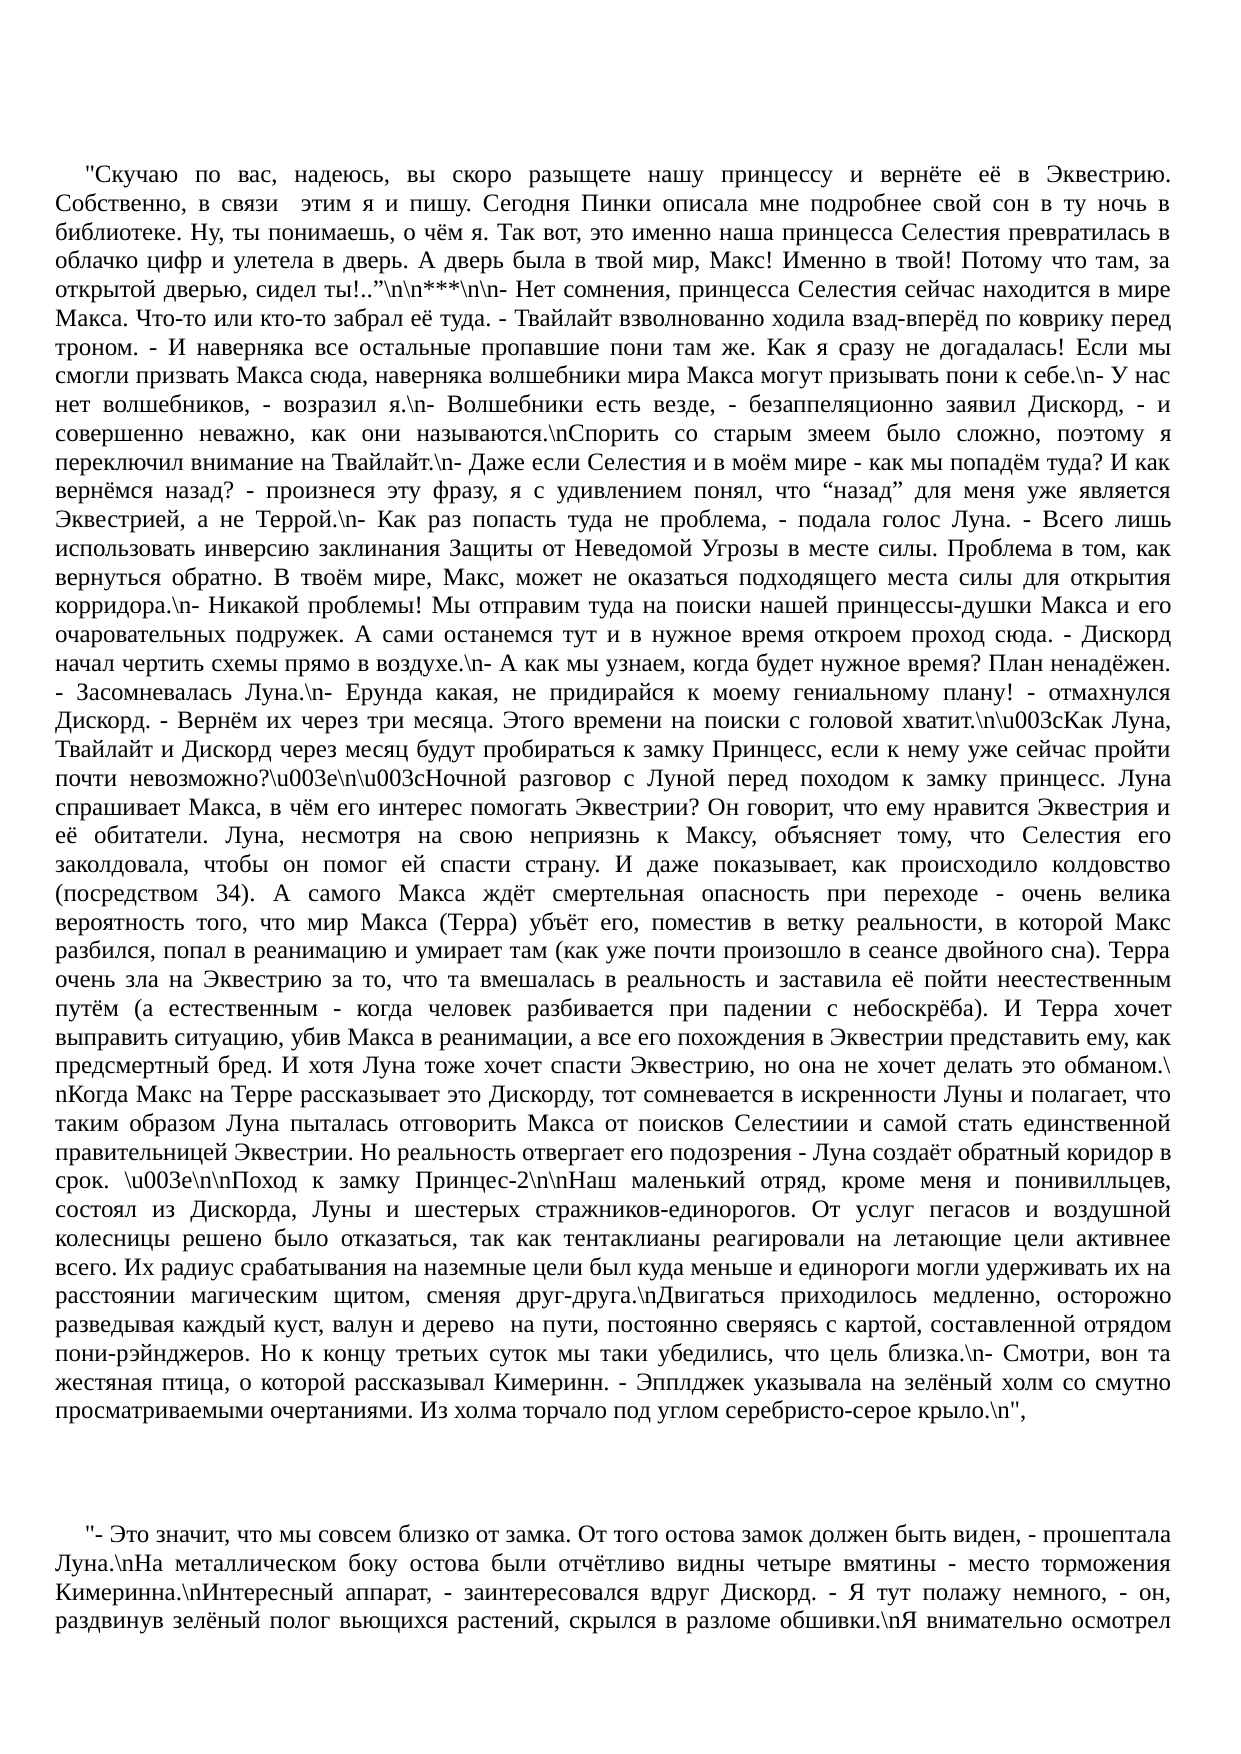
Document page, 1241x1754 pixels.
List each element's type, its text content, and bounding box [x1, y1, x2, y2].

text "- Это значит, что мы совсем близко от замка. От того остова замок должен быть виден, - прошептала Луна.\nНа металлическом боку остова были отчётливо видны четыре вмятины - место торможения Кимеринна.\nИнтересный аппарат, - заинтересовался вдруг Дискорд. - Я тут полажу немного, - он, раздвинув зелёный полог вьющихся растений, скрылся в разломе обшивки.\nЯ внимательно осмотрел [55, 1519, 1172, 1634]
text "Скучаю по вас, надеюсь, вы скоро разыщете нашу принцессу и вернёте её в Эквестрию. Собственно, в связи этим я и пишу. Сегодня Пинки описала мне подробнее свой сон в ту ночь в библиотеке. Ну, ты понимаешь, о чём я. Так вот, это именно наша принцесса Селестия превратилась в облачко цифр и улетела в дверь. А дверь была в твой мир, Макс! Именно в твой! Потому что там, за открытой дверью, сидел ты!..”\n\n***\n\n- Нет сомнения, принцесса Селестия сейчас находится в мире Макса. Что-то или кто-то забрал её туда. - Твайлайт взволнованно ходила взад-вперёд по коврику перед троном. - И наверняка все остальные пропавшие пони там же. Как я сразу не догадалась! Если мы смогли призвать Макса сюда, наверняка волшебники мира Макса могут призывать пони к себе.\n- У нас нет волшебников, - возразил я.\n- Волшебники есть везде, - безаппеляционно заявил Дискорд, - и совершенно неважно, как они называются.\nСпорить со старым змеем было сложно, поэтому я переключил внимание на Твайлайт.\n- Даже если Селестия и в моём мире - как мы попадём туда? И как вернёмся назад? - произнеся эту фразу, я с удивлением понял, что “назад” для меня уже является Эквестрией, а не Террой.\n- Как раз попасть туда не проблема, - подала голос Луна. - Всего лишь использовать инверсию заклинания Защиты от Неведомой Угрозы в месте силы. Проблема в том, как вернуться обратно. В твоём мире, Макс, может не оказаться подходящего места силы для открытия корридора.\n- Никакой проблемы! Мы отправим туда на поиски нашей принцессы-душки Макса и его очаровательных подружек. А сами останемся тут и в нужное время откроем проход сюда. - Дискорд начал чертить схемы прямо в воздухе.\n- А как мы узнаем, когда будет нужное время? План ненадёжен. - Засомневалась Луна.\n- Ерунда какая, не придирайся к моему гениальному плану! - отмахнулся Дискорд. - Вернём их через три месяца. Этого времени на поиски с головой хватит.\n\u003cКак Луна, Твайлайт и Дискорд через месяц будут пробираться к замку Принцесс, если к нему уже сейчас пройти почти невозможно?\u003e\n\u003cНочной разговор с Луной перед походом к замку принцесс. Луна спрашивает Макса, в чём его интерес помогать Эквестрии? Он говорит, что ему нравится Эквестрия и её обитатели. Луна, несмотря на свою неприязнь к Максу, объясняет тому, что Селестия его заколдовала, чтобы он помог ей спасти страну. И даже показывает, как происходило колдовство (посредством 34). А самого Макса ждёт смертельная опасность при переходе - очень велика вероятность того, что мир Макса (Терра) убъёт его, поместив в ветку реальности, в которой Макс разбился, попал в реанимацию и умирает там (как уже почти произошло в сеансе двойного сна). Терра очень зла на Эквестрию за то, что та вмешалась в реальность и заставила её пойти неестественным путём (а естественным - когда человек разбивается при падении с небоскрёба). И Терра хочет выправить ситуацию, убив Макса в реанимации, а все его похождения в Эквестрии представить ему, как предсмертный бред. И хотя Луна тоже хочет спасти Эквестрию, но она не хочет делать это обманом.\nКогда Макс на Терре рассказывает это Дискорду, тот сомневается в искренности Луны и полагает, что таким образом Луна пыталась отговорить Макса от поисков Селестиии и самой стать единственной правительницей Эквестрии. Но реальность отвергает его подозрения - Луна создаёт обратный коридор в срок. \u003e\n\nПоход к замку Принцес-2\n\nНаш маленький отряд, кроме меня и понивилльцев, состоял из Дискорда, Луны и шестерых стражников-единорогов. От услуг пегасов и воздушной колесницы решено было отказаться, так как тентаклианы реагировали на летающие цели активнее всего. Их радиус срабатывания на наземные цели был куда меньше и единороги могли удерживать их на расстоянии магическим щитом, сменяя друг-друга.\nДвигаться приходилось медленно, осторожно разведывая каждый куст, валун и дерево на пути, постоянно сверяясь с картой, составленной отрядом пони-рэйнджеров. Но к концу третьих суток мы таки убедились, что цель близка.\n- Смотри, вон та жестяная птица, о которой рассказывал Кимеринн. - Эпплджек указывала на зелёный холм со смутно просматриваемыми очертаниями. Из холма торчало под углом серебристо-серое крыло.\n", [55, 159, 1172, 1424]
